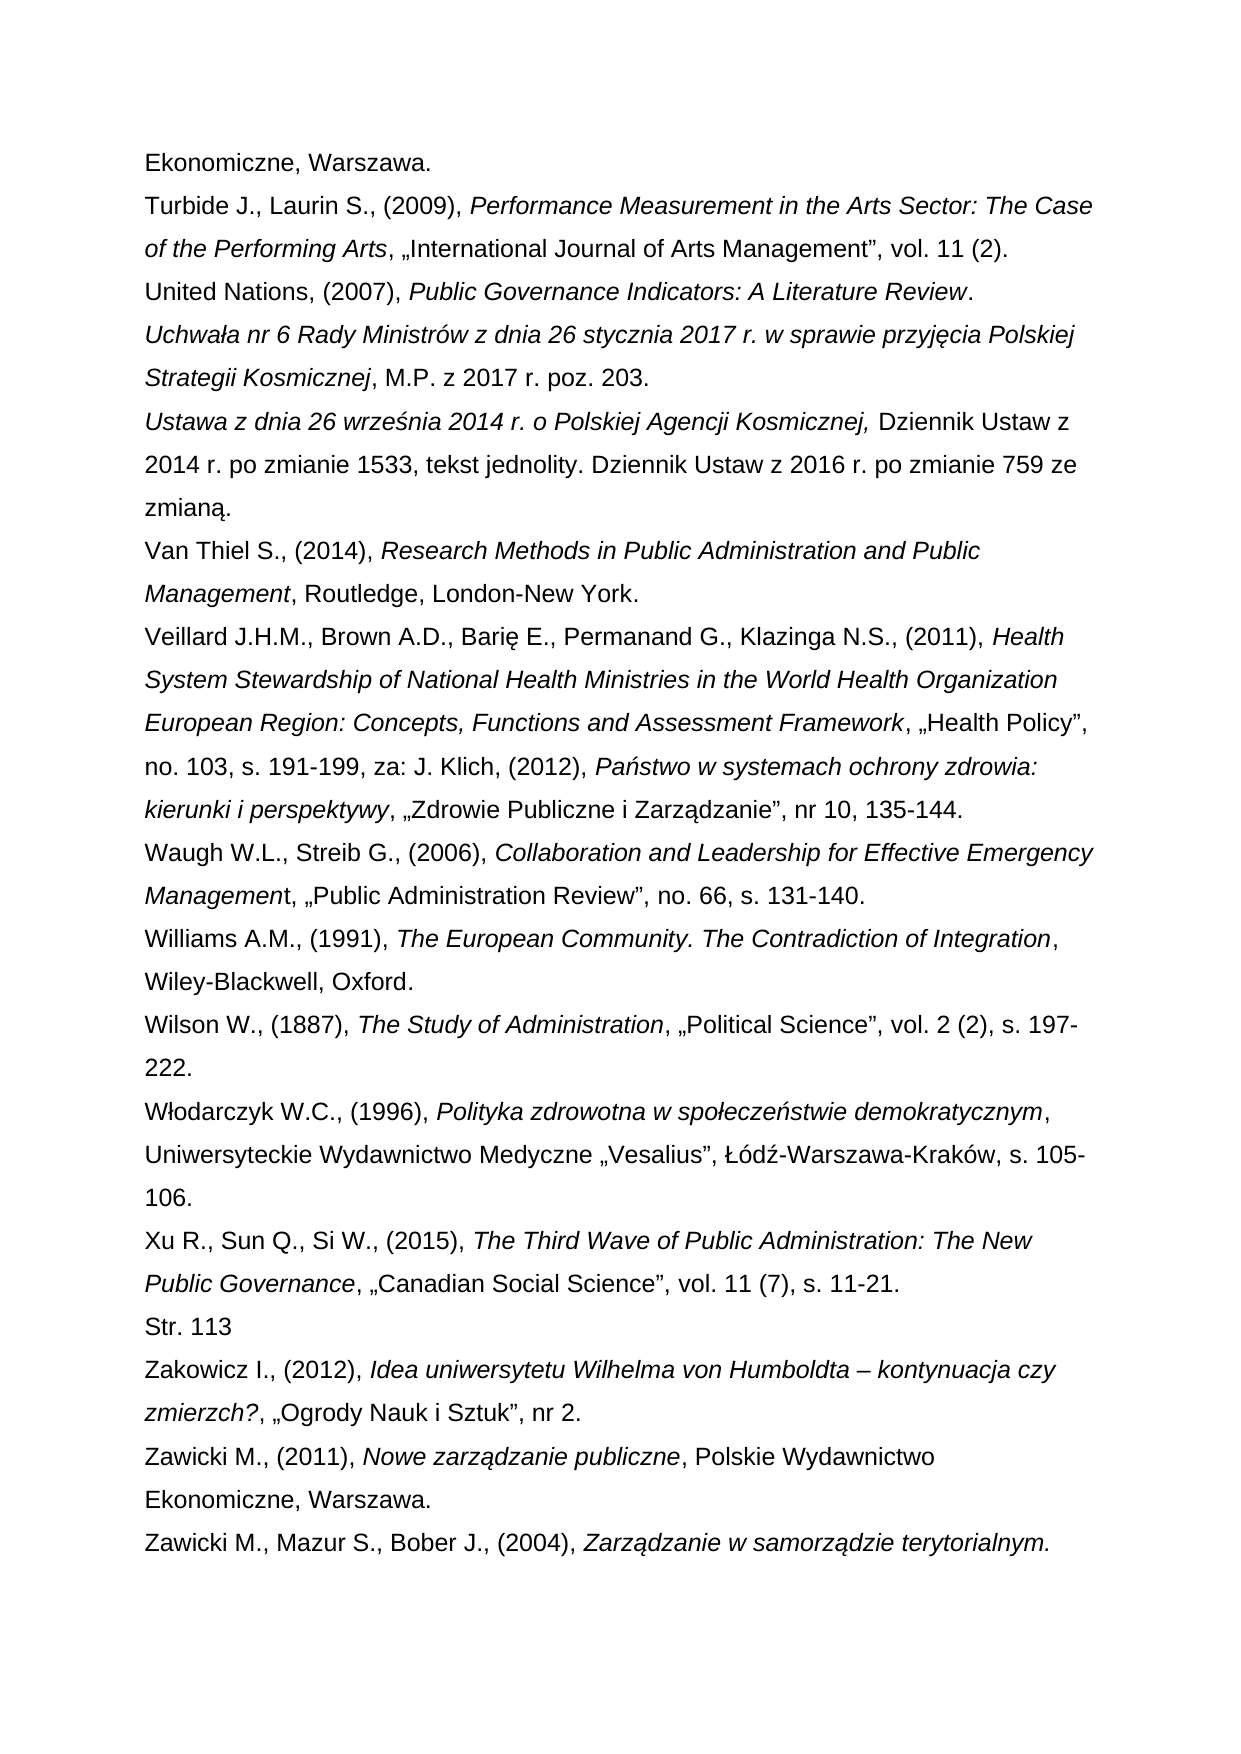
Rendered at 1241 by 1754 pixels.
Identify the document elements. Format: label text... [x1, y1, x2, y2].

text Xu R., Sun Q., Si W., (2015), The Third Wave of Public Administration: The New Public Governance, „Canadian Social Science”, vol. 11 (7), s. 11-21. Str. 113 [144, 1226, 1096, 1341]
text United Nations, (2007), Public Governance Indicators: A Literature Review. [144, 277, 1096, 306]
text Turbide J., Laurin S., (2009), Performance Measurement in the Arts Sector: The Case of the Performing Arts, „International Journal of Arts Management”, vol. 11 (2). [144, 191, 1096, 263]
text Waugh W.L., Streib G., (2006), Collaboration and Leadership for Effective Emergency Management, „Public Administration Review”, no. 66, s. 131-140. [144, 838, 1096, 909]
text Ekonomiczne, Warszawa. [144, 148, 1096, 176]
text Wilson W., (1887), The Study of Administration, „Political Science”, vol. 2 (2), s. 197-222. [144, 1010, 1096, 1082]
text Zakowicz I., (2012), Idea uniwersytetu Wilhelma von Humboldta – kontynuacja czy zmierzch?, „Ogrody Nauk i Sztuk”, nr 2. [144, 1355, 1096, 1427]
text Williams A.M., (1991), The European Community. The Contradiction of Integration, Wiley-Blackwell, Oxford. [144, 924, 1096, 996]
text Zawicki M., (2011), Nowe zarządzanie publiczne, Polskie Wydawnictwo Ekonomiczne, Warszawa. [144, 1441, 1096, 1513]
text Van Thiel S., (2014), Research Methods in Public Administration and Public Management, Routledge, London-New York. [144, 536, 1096, 608]
text Veillard J.H.M., Brown A.D., Barię E., Permanand G., Klazinga N.S., (2011), Health System Stewardship of National Health Ministries in the World Health Organization European Region: Concepts, Functions and Assessment Framework, „Health Policy”, no. 103, s. 191-199, za: J. Klich, (2012), Państwo w systemach ochrony zdrowia: kierunki i perspektywy, „Zdrowie Publiczne i Zarządzanie”, nr 10, 135-144. [144, 622, 1096, 823]
text Uchwała nr 6 Rady Ministrów z dnia 26 stycznia 2017 r. w sprawie przyjęcia Polskiej Strategii Kosmicznej, M.P. z 2017 r. poz. 203. [144, 320, 1096, 392]
text Zawicki M., Mazur S., Bober J., (2004), Zarządzanie w samorządzie terytorialnym. [144, 1528, 1096, 1556]
text Ustawa z dnia 26 września 2014 r. o Polskiej Agencji Kosmicznej, Dziennik Ustaw z 2014 r. po zmianie 1533, tekst jednolity. Dziennik Ustaw z 2016 r. po zmianie 759 ze zmianą. [144, 406, 1096, 521]
text Włodarczyk W.C., (1996), Polityka zdrowotna w społeczeństwie demokratycznym, Uniwersyteckie Wydawnictwo Medyczne „Vesalius”, Łódź-Warszawa-Kraków, s. 105-106. [144, 1096, 1096, 1211]
